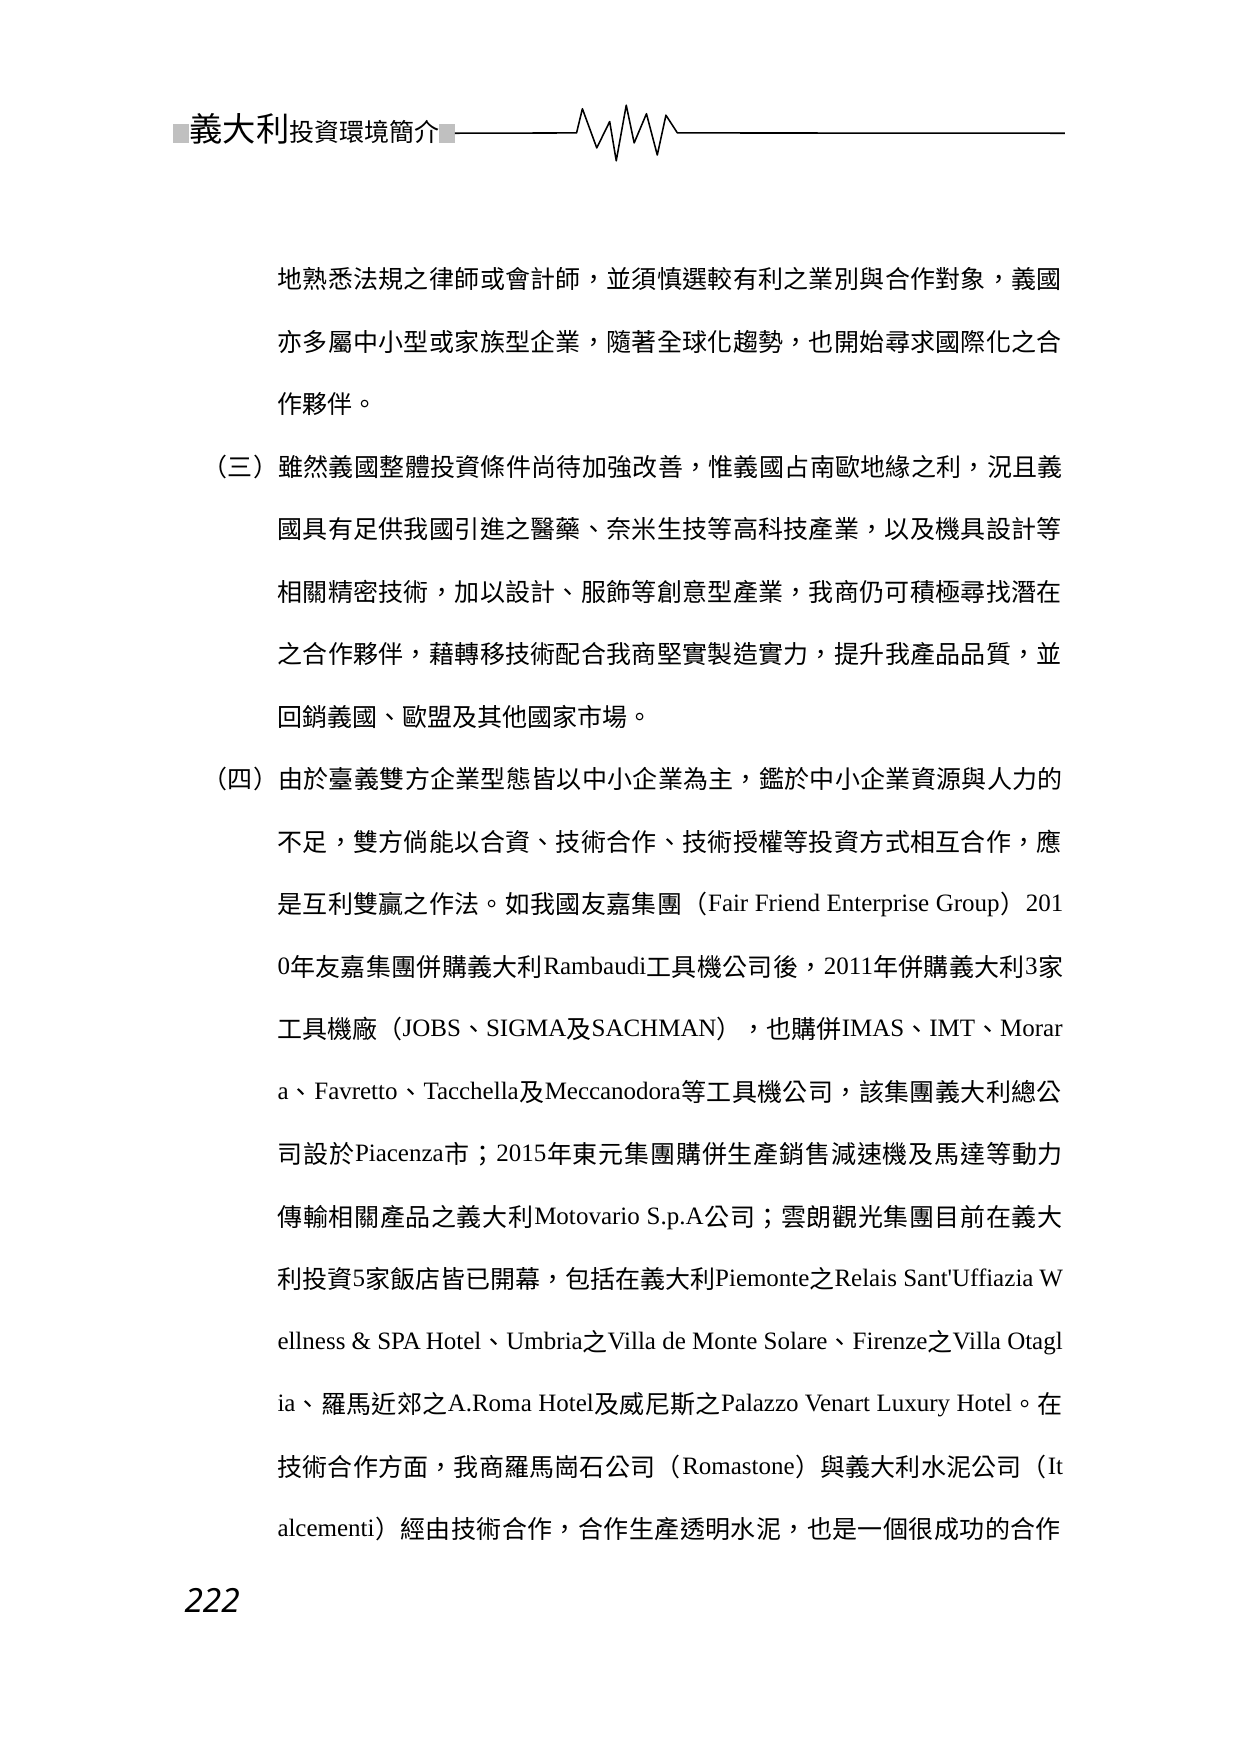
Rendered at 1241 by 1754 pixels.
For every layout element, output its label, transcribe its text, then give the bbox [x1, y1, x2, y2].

text （四）由於臺義雙方企業型態皆以中小企業為主，鑑於中小企業資源與人力的不足，雙方倘能以合資、技術合作、技術授權等投資方式相互合作，應是互利雙贏之作法。如我國友嘉集團（Fair Friend Enterprise Group）2010年友嘉集團併購義大利Rambaudi工具機公司後，2011年併購義大利3家工具機廠（JOBS、SIGMA及SACHMAN），也購併IMAS、IMT、Morara、Favretto、Tacchella及Meccanodora等工具機公司，該集團義大利總公司設於Piacenza市；2015年東元集團購併生產銷售減速機及馬達等動力傳輸相關產品之義大利Motovario S.p.A公司；雲朗觀光集團目前在義大利投資5家飯店皆已開幕，包括在義大利Piemonte之Relais Sant'Uffiazia Wellness & SPA Hotel、Umbria之Villa de Monte Solare、Firenze之Villa Otaglia、羅馬近郊之A.Roma Hotel及威尼斯之Palazzo Venart Luxury Hotel。在技術合作方面，我商羅馬崗石公司（Romastone）與義大利水泥公司（Italcementi）經由技術合作，合作生產透明水泥，也是一個很成功的合作 [202, 736, 1063, 1549]
text 地熟悉法規之律師或會計師，並須慎選較有利之業別與合作對象，義國亦多屬中小型或家族型企業，隨著全球化趨勢，也開始尋求國際化之合作夥伴。 [202, 236, 1063, 424]
text （三）雖然義國整體投資條件尚待加強改善，惟義國占南歐地緣之利，況且義國具有足供我國引進之醫藥、奈米生技等高科技產業，以及機具設計等相關精密技術，加以設計、服飾等創意型產業，我商仍可積極尋找潛在之合作夥伴，藉轉移技術配合我商堅實製造實力，提升我產品品質，並回銷義國、歐盟及其他國家市場。 [202, 424, 1063, 736]
